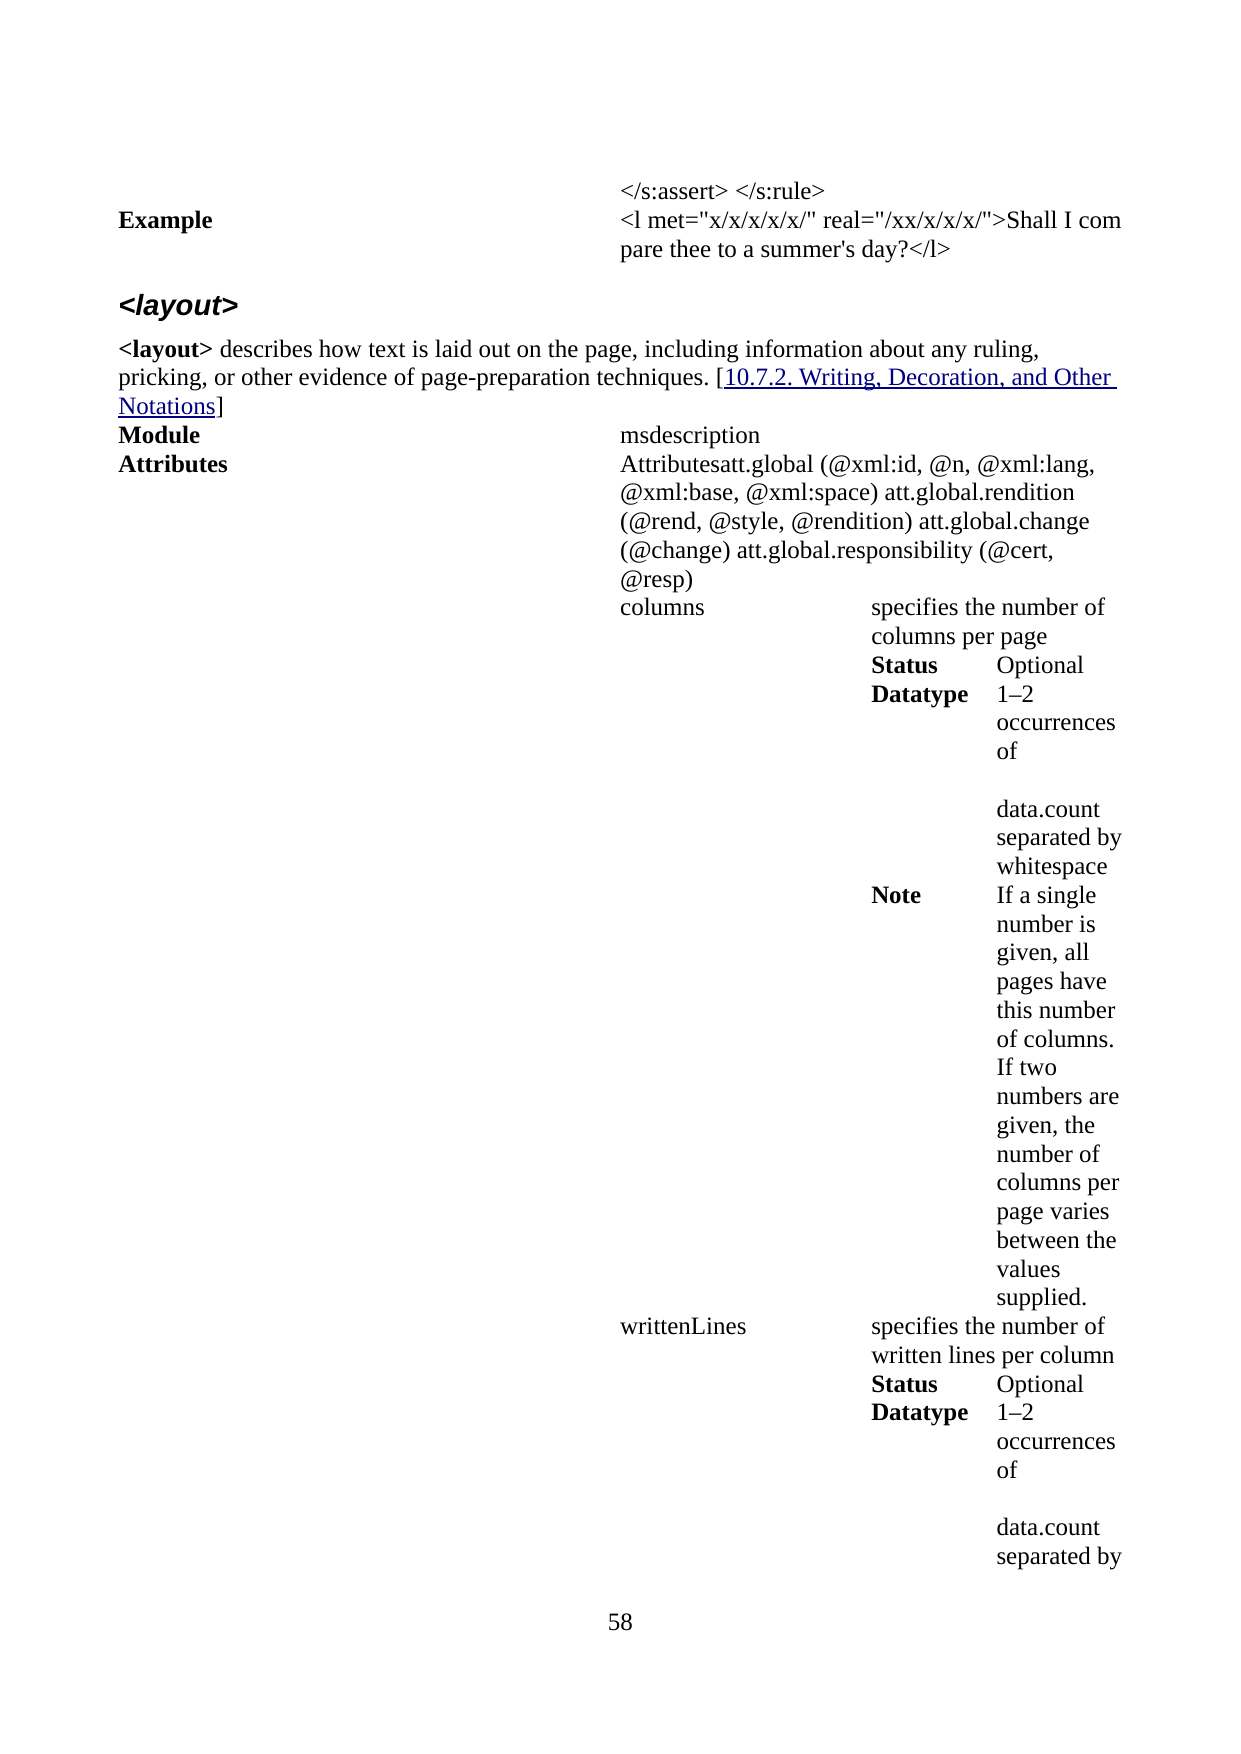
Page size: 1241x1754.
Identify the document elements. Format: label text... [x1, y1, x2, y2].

table_cell msdescription [620, 420, 1122, 449]
table_cell Datatype [871, 1398, 996, 1570]
table_header <layout> describes how text is laid out on the page, including information about any ruling, pricking, or other evidence of page-preparation techniques. [10.7.2. Writing, Decoration, and Other Notations] [118, 334, 1122, 420]
table_cell Note [871, 880, 996, 1311]
table_cell writtenLines [620, 1311, 871, 1570]
table_cell </s:assert> </s:rule> [620, 176, 1122, 205]
table_cell Example [118, 205, 620, 263]
table_cell Attributes [118, 449, 620, 1570]
table_header Optional [996, 650, 1122, 679]
table_header specifies the number of columns per page [871, 593, 1122, 650]
table_cell If a single number is given, all pages have this number of columns. If two numbers are given, the number of columns per page varies between the values supplied. [996, 880, 1122, 1311]
subtitle <layout> [118, 288, 1122, 321]
table_cell [118, 176, 620, 205]
table_cell Datatype [871, 679, 996, 880]
table_cell 1–2 occurrences of data.count separated by [996, 1398, 1122, 1570]
table_header Optional [996, 1369, 1122, 1397]
table_cell Module [118, 420, 620, 449]
table_cell Attributesatt.global (@xml:id, @n, @xml:lang, @xml:base, @xml:space) att.global.rendition (@rend, @style, @rendition) att.global.change (@change) att.global.responsibility (@cert, @resp) [620, 449, 1122, 593]
table_cell 1–2 occurrences of data.count separated by whitespace [996, 679, 1122, 880]
table_header Status [871, 650, 996, 679]
table_cell <l met="x/x/x/x/x/" real="/xx/x/x/x/">Shall I compare thee to a summer's day?</l> [620, 205, 1122, 263]
table_cell specifies the number of written lines per column [871, 1311, 1122, 1369]
table_header columns [620, 593, 871, 1311]
table_header Status [871, 1369, 996, 1397]
